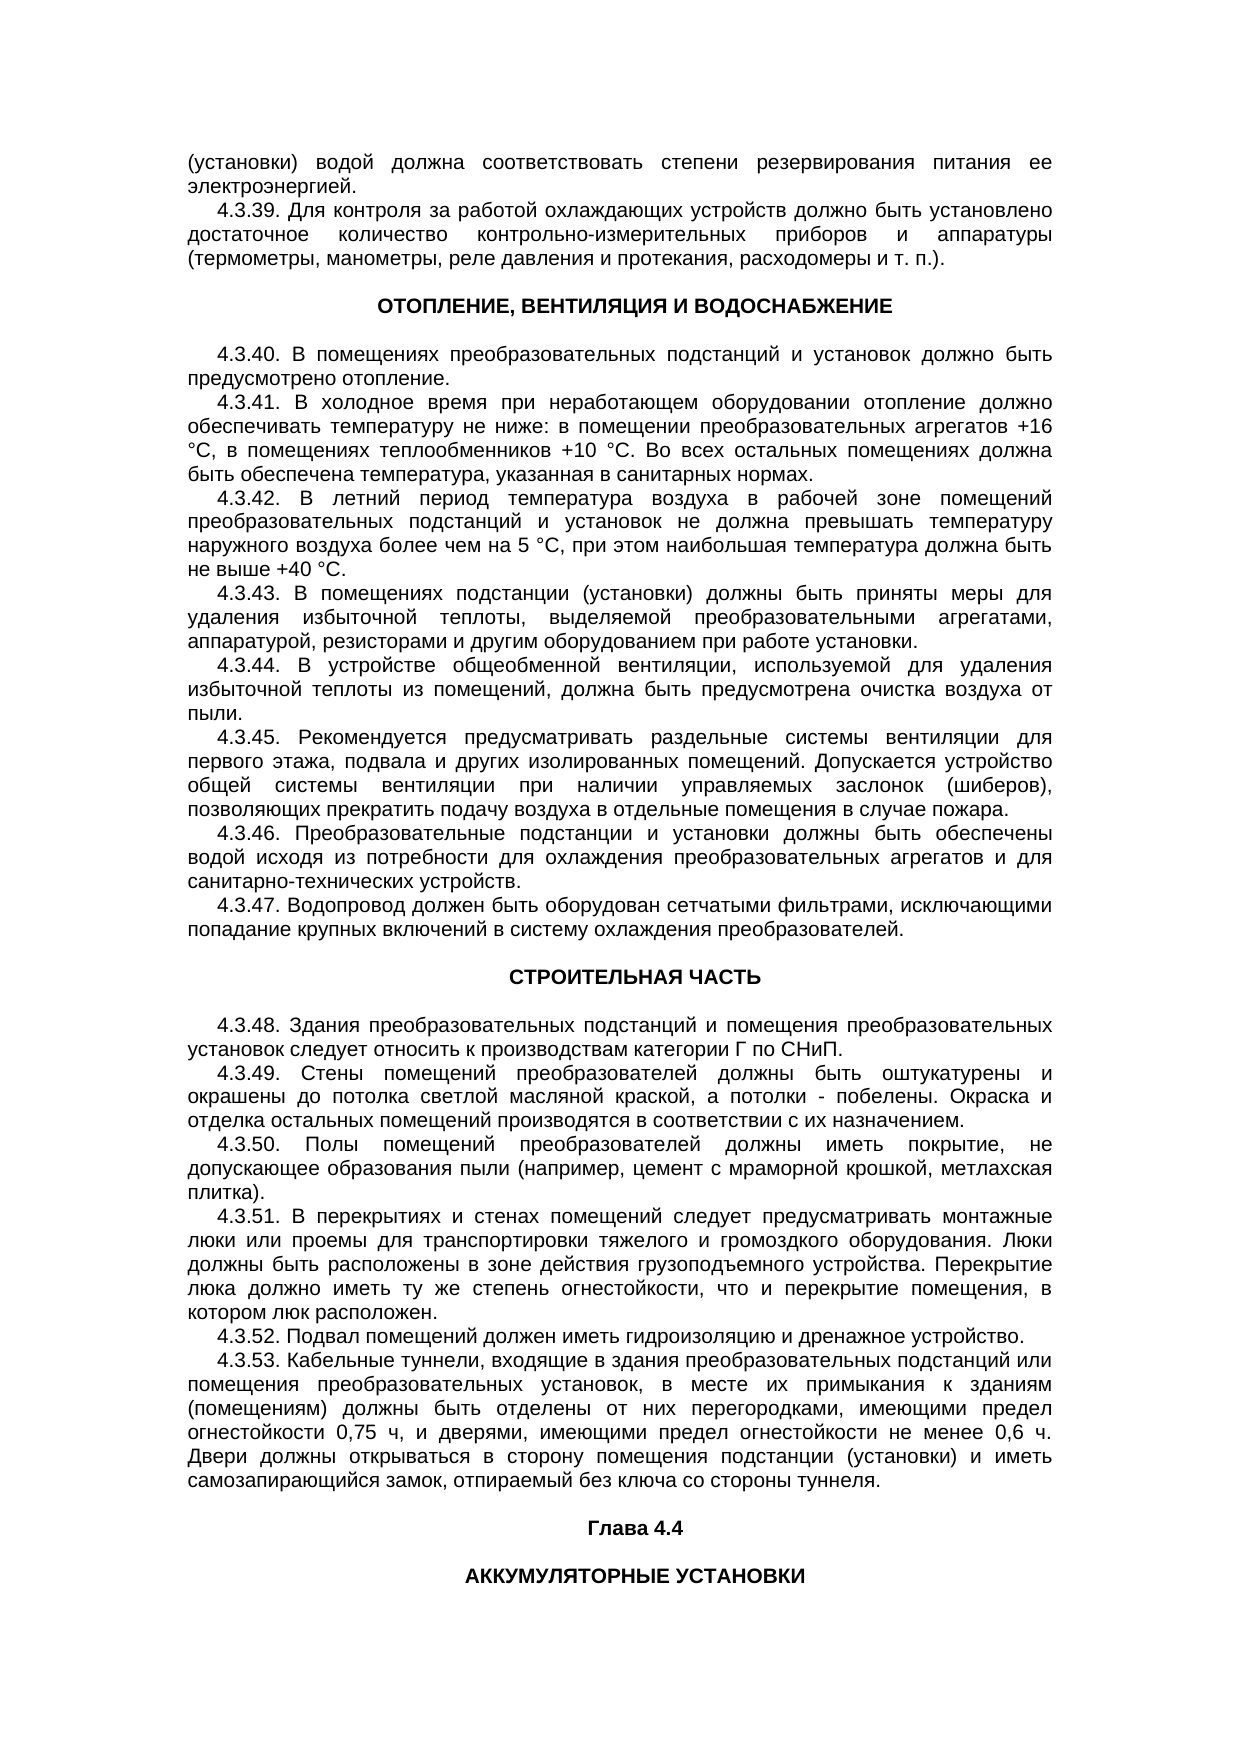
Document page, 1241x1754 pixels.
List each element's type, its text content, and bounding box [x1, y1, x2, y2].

subtitle ОТОПЛЕНИЕ, ВЕНТИЛЯЦИЯ И ВОДОСНАБЖЕНИЕ [187, 294, 1053, 318]
subtitle Глава 4.4 [187, 1516, 1053, 1539]
text 4.3.44. В устройстве общеобменной вентиляции, используемой для удаления избыточной теплоты из помещений, должна быть предусмотрена очистка воздуха от пыли. [187, 653, 1053, 725]
subtitle СТРОИТЕЛЬНАЯ ЧАСТЬ [187, 964, 1053, 988]
text 4.3.40. В помещениях преобразовательных подстанций и установок должно быть предусмотрено отопление. [187, 342, 1053, 389]
text 4.3.48. Здания преобразовательных подстанций и помещения преобразовательных установок следует относить к производствам категории Г по СНиП. [187, 1012, 1053, 1060]
text 4.3.49. Стены помещений преобразователей должны быть оштукатурены и окрашены до потолка светлой масляной краской, а потолки - побелены. Окраска и отделка остальных помещений производятся в соответствии с их назначением. [187, 1060, 1053, 1132]
text 4.3.45. Рекомендуется предусматривать раздельные системы вентиляции для первого этажа, подвала и других изолированных помещений. Допускается устройство общей системы вентиляции при наличии управляемых заслонок (шиберов), позволяющих прекратить подачу воздуха в отдельные помещения в случае пожара. [187, 725, 1053, 821]
text 4.3.52. Подвал помещений должен иметь гидроизоляцию и дренажное устройство. [187, 1324, 1053, 1348]
text 4.3.39. Для контроля за работой охлаждающих устройств должно быть установлено достаточное количество контрольно-измерительных приборов и аппаратуры (термометры, манометры, реле давления и протекания, расходомеры и т. п.). [187, 198, 1053, 270]
text 4.3.53. Кабельные туннели, входящие в здания преобразовательных подстанций или помещения преобразовательных установок, в месте их примыкания к зданиям (помещениям) должны быть отделены от них перегородками, имеющими предел огнестойкости 0,75 ч, и дверями, имеющими предел огнестойкости не менее 0,6 ч. Двери должны открываться в сторону помещения подстанции (установки) и иметь самозапирающийся замок, отпираемый без ключа со стороны туннеля. [187, 1348, 1053, 1492]
text 4.3.50. Полы помещений преобразователей должны иметь покрытие, не допускающее образования пыли (например, цемент с мраморной крошкой, метлахская плитка). [187, 1132, 1053, 1204]
text 4.3.43. В помещениях подстанции (установки) должны быть приняты меры для удаления избыточной теплоты, выделяемой преобразовательными агрегатами, аппаратурой, резисторами и другим оборудованием при работе установки. [187, 581, 1053, 653]
text 4.3.46. Преобразовательные подстанции и установки должны быть обеспечены водой исходя из потребности для охлаждения преобразовательных агрегатов и для санитарно-технических устройств. [187, 821, 1053, 893]
text 4.3.41. В холодное время при неработающем оборудовании отопление должно обеспечивать температуру не ниже: в помещении преобразовательных агрегатов +16 °С, в помещениях теплообменников +10 °С. Во всех остальных помещениях должна быть обеспечена температура, указанная в санитарных нормах. [187, 389, 1053, 485]
subtitle АККУМУЛЯТОРНЫЕ УСТАНОВКИ [187, 1563, 1053, 1587]
text 4.3.42. В летний период температура воздуха в рабочей зоне помещений преобразовательных подстанций и установок не должна превышать температуру наружного воздуха более чем на 5 °С, при этом наибольшая температура должна быть не выше +40 °С. [187, 485, 1053, 581]
text 4.3.47. Водопровод должен быть оборудован сетчатыми фильтрами, исключающими попадание крупных включений в систему охлаждения преобразователей. [187, 893, 1053, 941]
text 4.3.51. В перекрытиях и стенах помещений следует предусматривать монтажные люки или проемы для транспортировки тяжелого и громоздкого оборудования. Люки должны быть расположены в зоне действия грузоподъемного устройства. Перекрытие люка должно иметь ту же степень огнестойкости, что и перекрытие помещения, в котором люк расположен. [187, 1204, 1053, 1324]
text (установки) водой должна соответствовать степени резервирования питания ее электроэнергией. [187, 150, 1053, 198]
